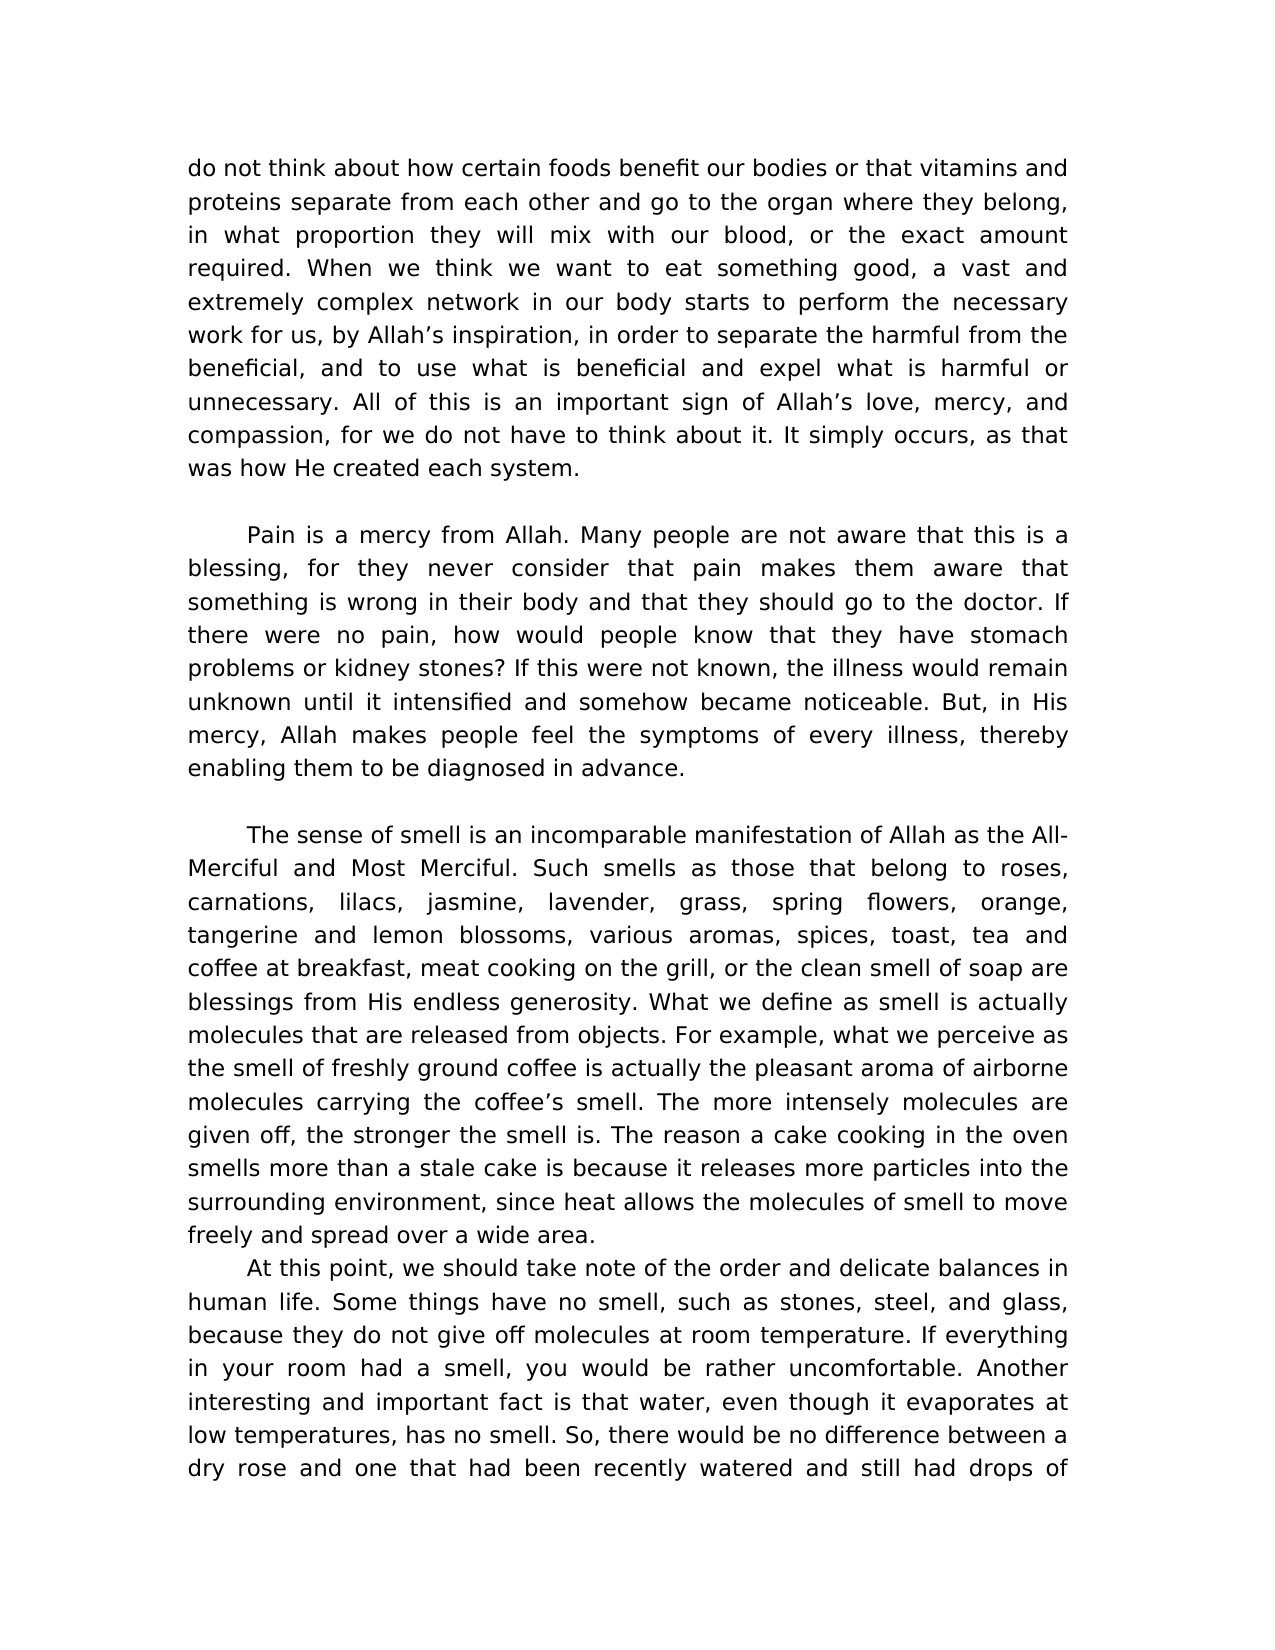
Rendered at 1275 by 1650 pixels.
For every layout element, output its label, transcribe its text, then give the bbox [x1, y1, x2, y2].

text The sense of smell is an incomparable manifestation of Allah as the All-Merciful and Most Merciful. Such smells as those that belong to roses, carnations, lilacs, jasmine, lavender, grass, spring flowers, orange, tangerine and lemon blossoms, various aromas, spices, toast, tea and coffee at breakfast, meat cooking on the grill, or the clean smell of soap are blessings from His endless generosity. What we define as smell is actually molecules that are released from objects. For example, what we perceive as the smell of freshly ground coffee is actually the pleasant aroma of airborne molecules carrying the coffee’s smell. The more intensely molecules are given off, the stronger the smell is. The reason a cake cooking in the oven smells more than a stale cake is because it releases more particles into the surrounding environment, since heat allows the molecules of smell to move freely and spread over a wide area. [187, 817, 1070, 1250]
text At this point, we should take note of the order and delicate balances in human life. Some things have no smell, such as stones, steel, and glass, because they do not give off molecules at room temperature. If everything in your room had a smell, you would be rather uncomfortable. Another interesting and important fact is that water, even though it evaporates at low temperatures, has no smell. So, there would be no difference between a dry rose and one that had been recently watered and still had drops of [187, 1250, 1070, 1483]
text Pain is a mercy from Allah. Many people are not aware that this is a blessing, for they never consider that pain makes them aware that something is wrong in their body and that they should go to the doctor. If there were no pain, how would people know that they have stomach problems or kidney stones? If this were not known, the illness would remain unknown until it intensified and somehow became noticeable. But, in His mercy, Allah makes people feel the symptoms of every illness, thereby enabling them to be diagnosed in advance. [187, 517, 1070, 783]
text do not think about how certain foods benefit our bodies or that vitamins and proteins separate from each other and go to the organ where they belong, in what proportion they will mix with our blood, or the exact amount required. When we think we want to eat something good, a vast and extremely complex network in our body starts to perform the necessary work for us, by Allah’s inspiration, in order to separate the harmful from the beneficial, and to use what is beneficial and expel what is harmful or unnecessary. All of this is an important sign of Allah’s love, mercy, and compassion, for we do not have to think about it. It simply occurs, as that was how He created each system. [187, 150, 1070, 483]
